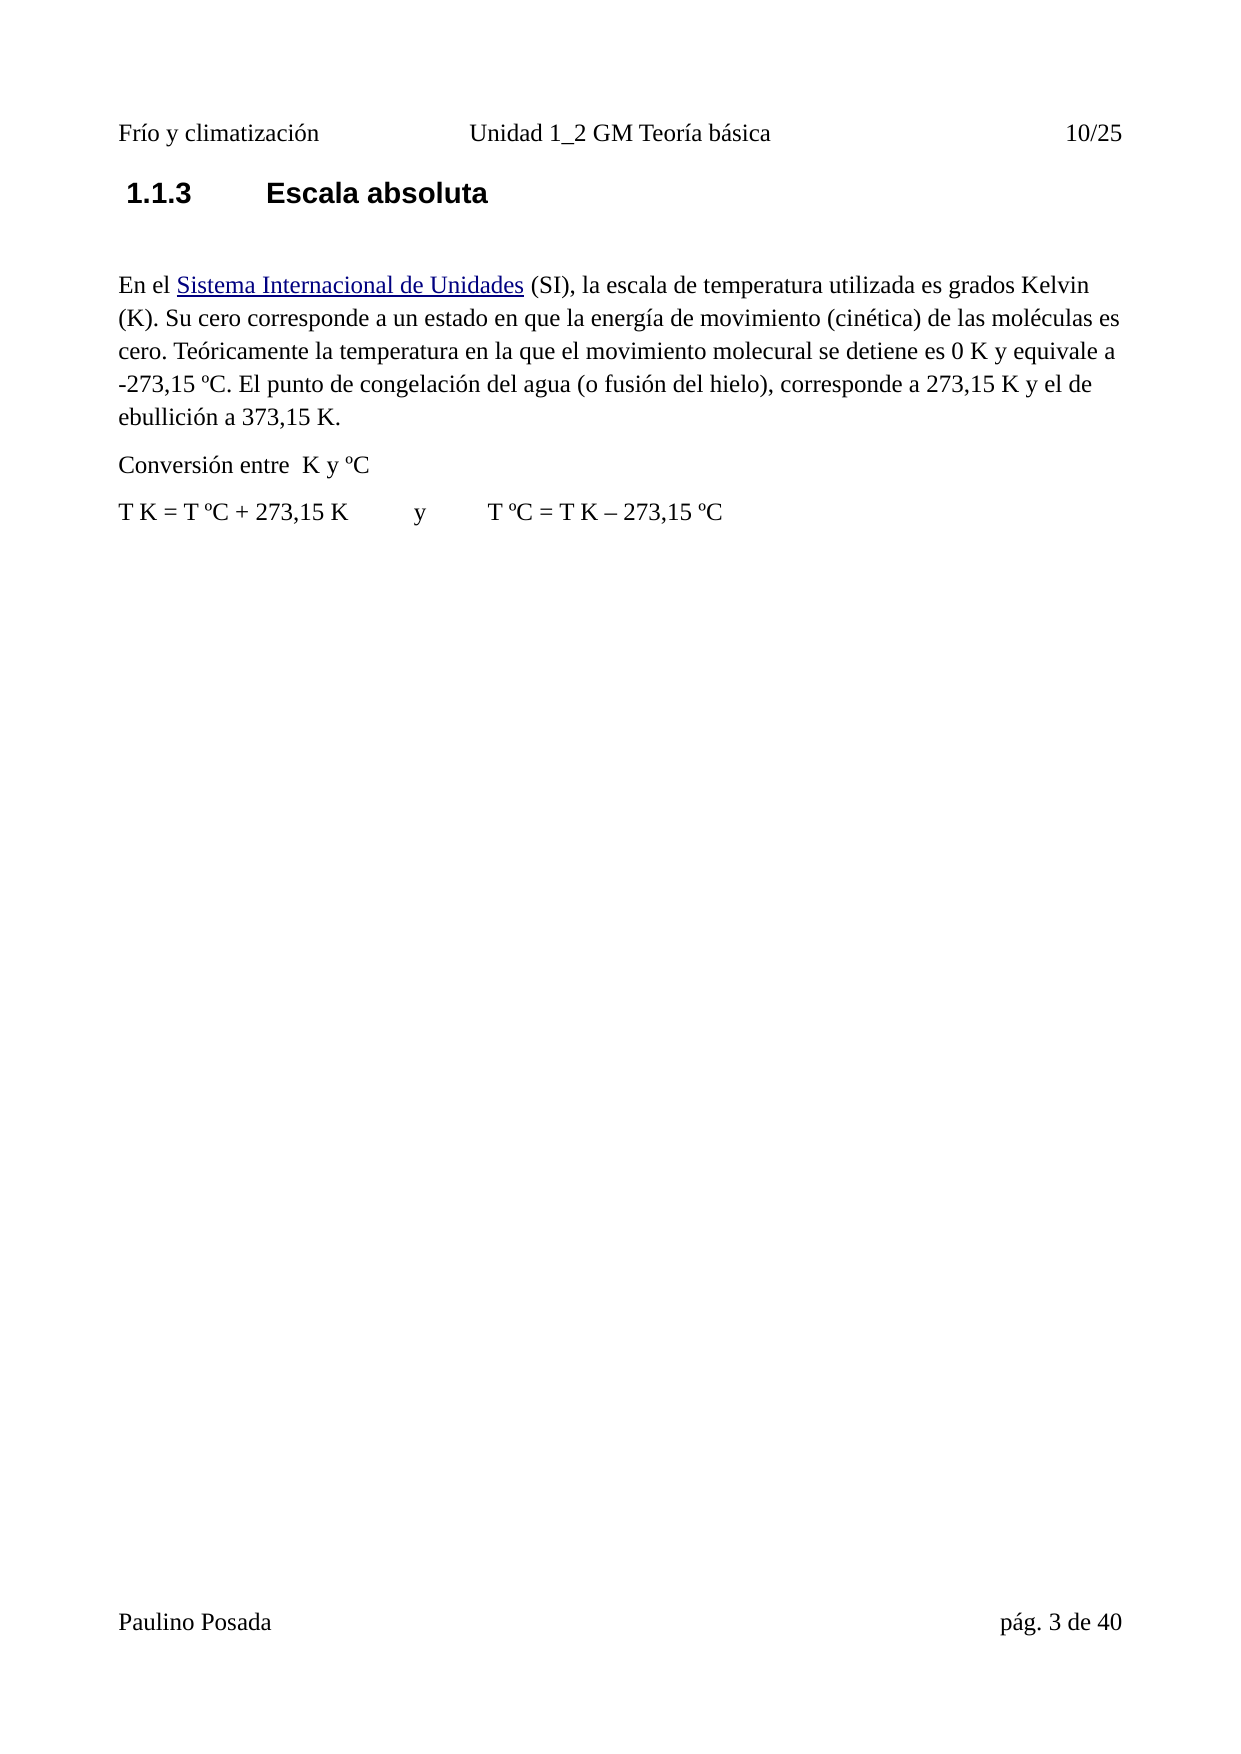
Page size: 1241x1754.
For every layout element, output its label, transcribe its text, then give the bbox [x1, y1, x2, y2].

text En el Sistema Internacional de Unidades (SI), la escala de temperatura utilizada es grados Kelvin (K). Su cero corresponde a un estado en que la energía de movimiento (cinética) de las moléculas es cero. Teóricamente la temperatura en la que el movimiento molecural se detiene es 0 K y equivale a -273,15 ºC. El punto de congelación del agua (o fusión del hielo), corresponde a 273,15 K y el de ebullición a 373,15 K. [118, 270, 1122, 431]
text Conversión entre K y ºC [118, 450, 1122, 479]
subtitle Escala absoluta [118, 176, 1122, 210]
text T K = T ºC + 273,15 K y T ºC = T K – 273,15 ºC [118, 497, 1122, 526]
